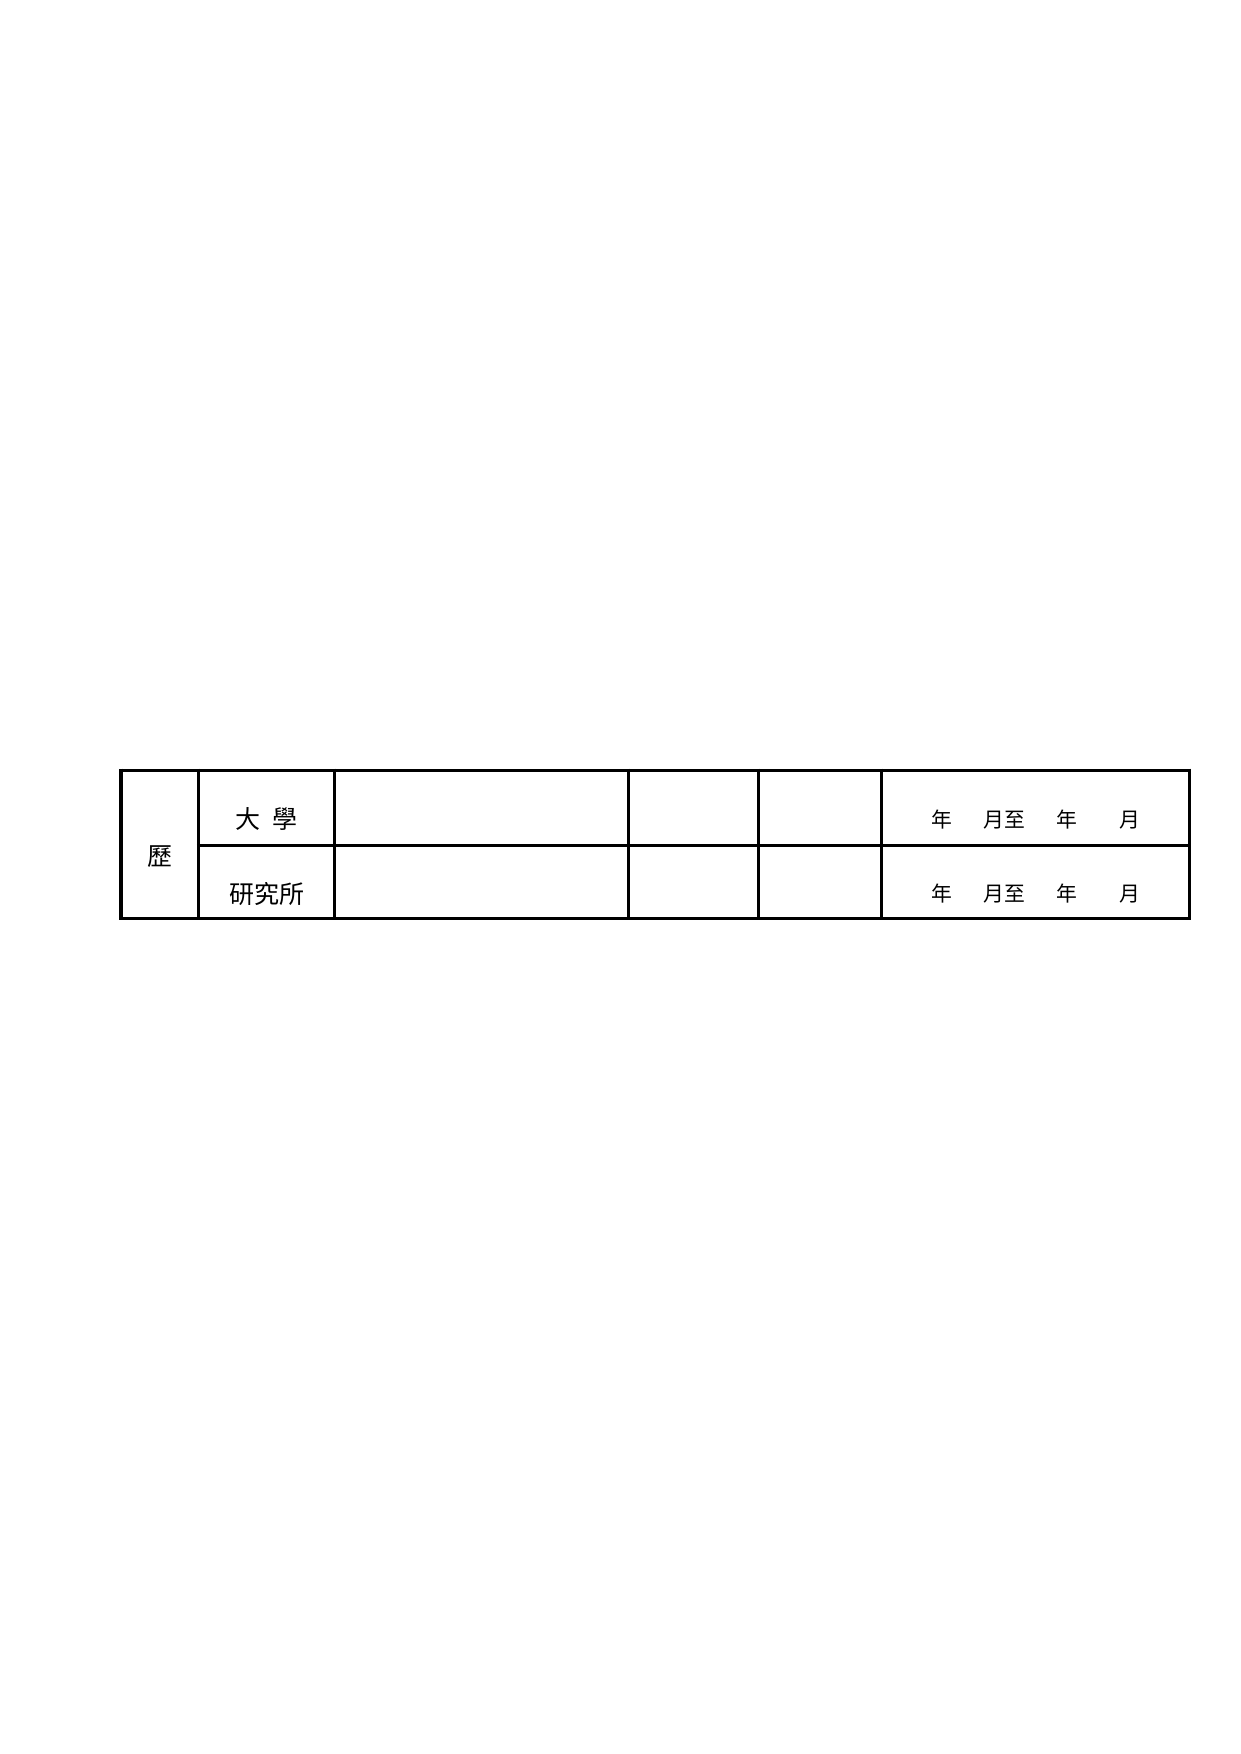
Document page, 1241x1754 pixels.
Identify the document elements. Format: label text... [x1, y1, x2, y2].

table_cell [630, 847, 757, 917]
table_cell 年 月至 年 月 [883, 847, 1188, 917]
table_cell 年 月至 年 月 [883, 772, 1188, 844]
table_cell [336, 772, 627, 844]
table_cell 歷 [123, 772, 197, 917]
table_cell [760, 847, 880, 917]
table_cell 研究所 [200, 847, 333, 917]
table_cell [336, 847, 627, 917]
table_cell [760, 772, 880, 844]
table_cell [630, 772, 757, 844]
table_cell 大 學 [200, 772, 333, 844]
